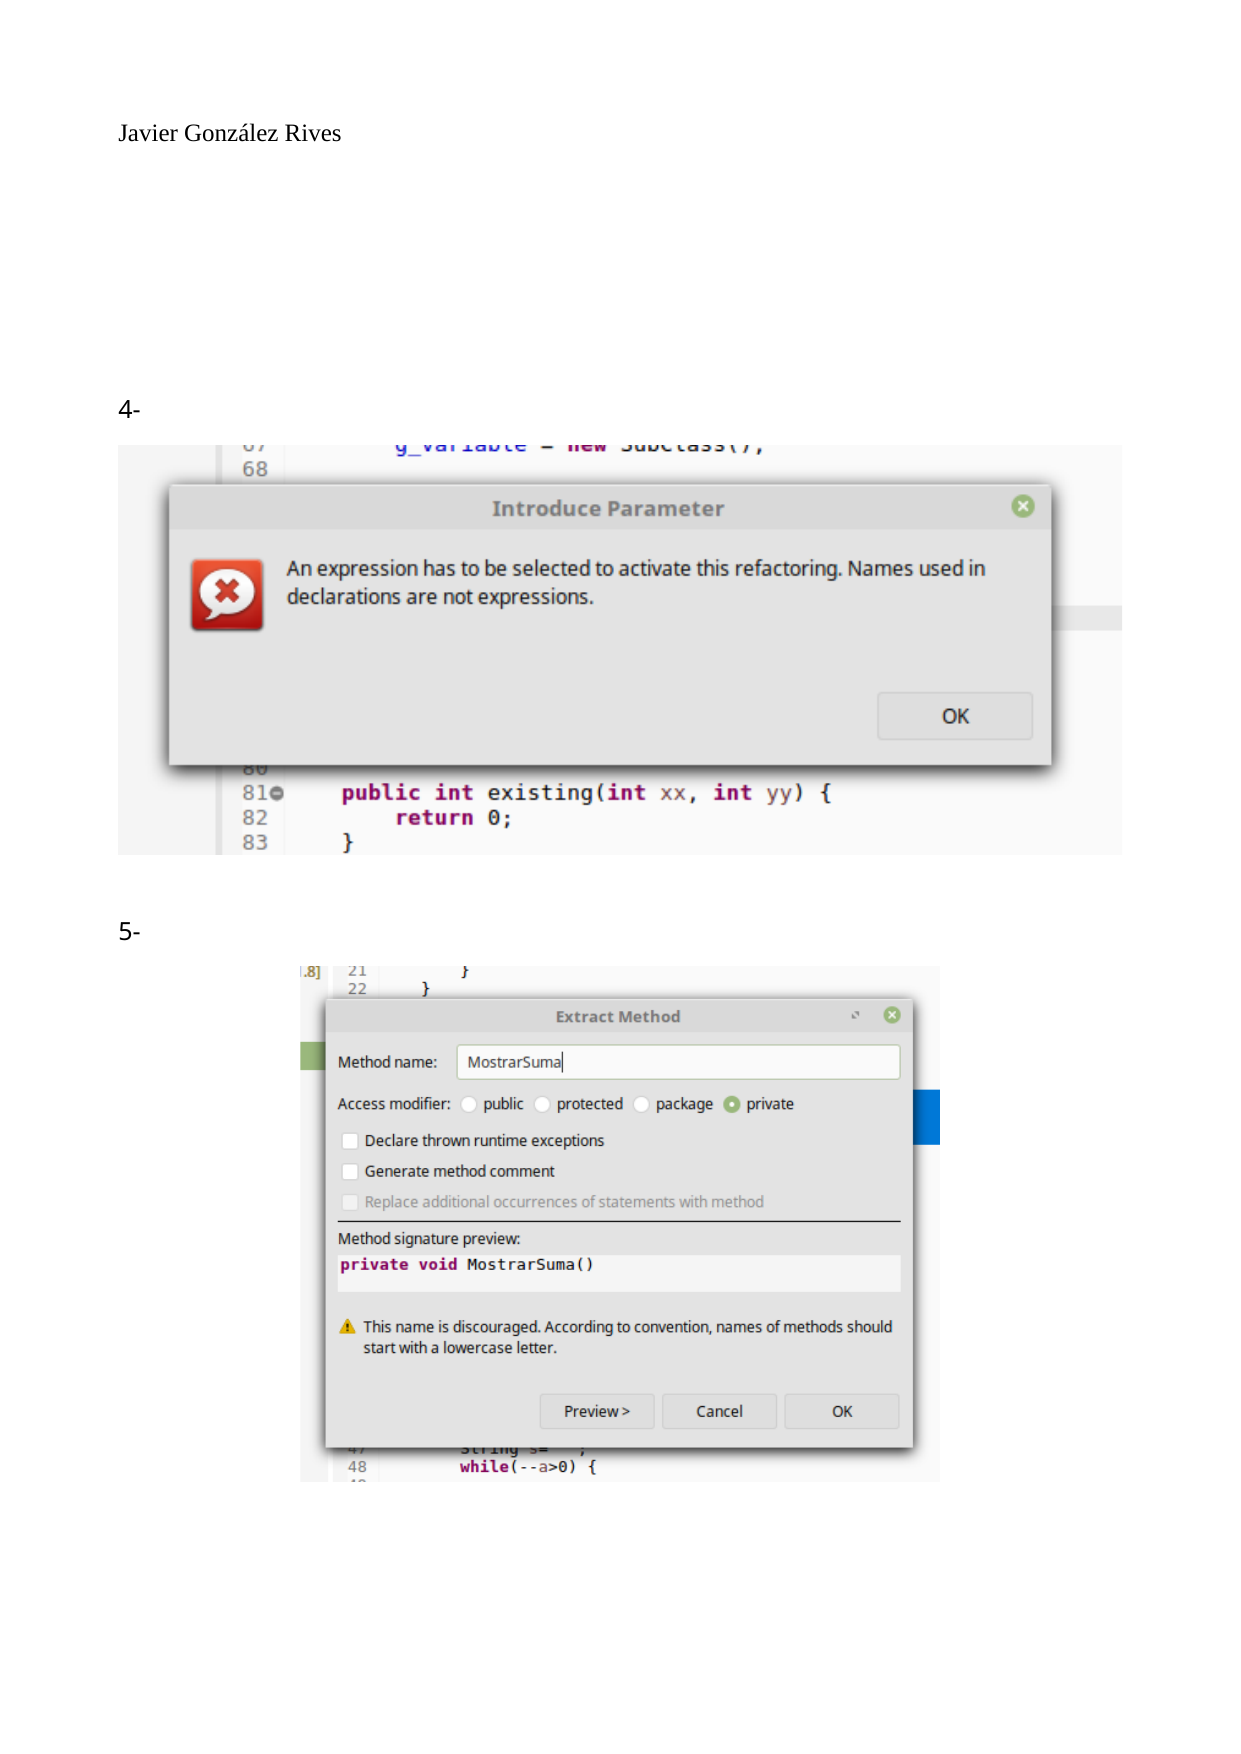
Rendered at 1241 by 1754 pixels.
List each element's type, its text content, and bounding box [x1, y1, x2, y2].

picture [300, 966, 940, 1482]
picture [118, 445, 1123, 855]
text 4- [118, 391, 1122, 425]
text 5- [118, 913, 1122, 947]
